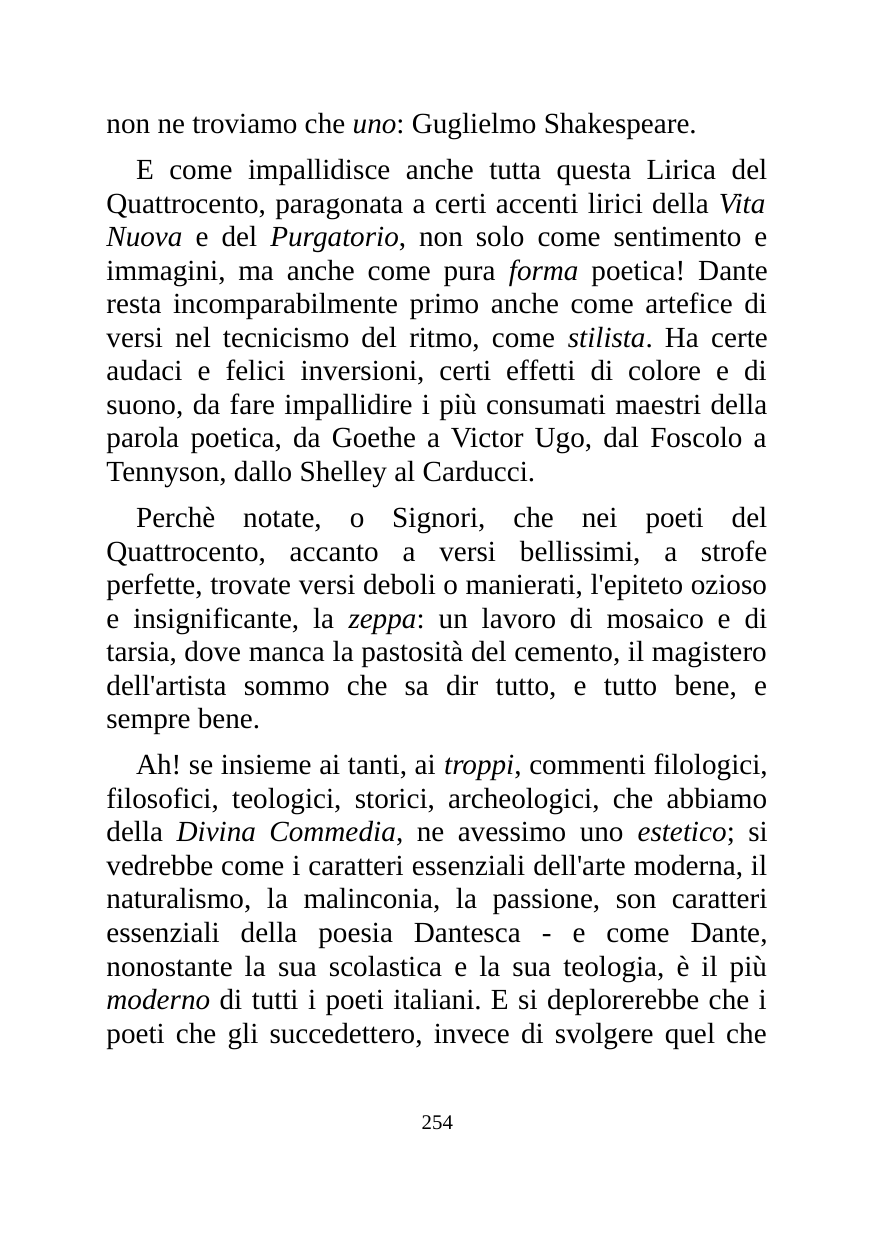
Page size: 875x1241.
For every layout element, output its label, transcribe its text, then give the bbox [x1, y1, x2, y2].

text E come impallidisce anche tutta questa Lirica del Quattrocento, paragonata a certi accenti lirici della Vita Nuova e del Purgatorio, non solo come sentimento e immagini, ma anche come pura forma poetica! Dante resta incomparabilmente primo anche come artefice di versi nel tecnicismo del ritmo, come stilista. Ha certe audaci e felici inversioni, certi effetti di colore e di suono, da fare impallidire i più consumati maestri della parola poetica, da Goethe a Victor Ugo, dal Foscolo a Tennyson, dallo Shelley al Carducci. [106, 152, 768, 488]
text Ah! se insieme ai tanti, ai troppi, commenti filologici, filosofici, teologici, storici, archeologici, che abbiamo della Divina Commedia, ne avessimo uno estetico; si vedrebbe come i caratteri essenziali dell'arte moderna, il naturalismo, la malinconia, la passione, son caratteri essenziali della poesia Dantesca - e come Dante, nonostante la sua scolastica e la sua teologia, è il più moderno di tutti i poeti italiani. E si deplorerebbe che i poeti che gli succedettero, invece di svolgere quel che [106, 747, 768, 1049]
text Perchè notate, o Signori, che nei poeti del Quattrocento, accanto a versi bellissimi, a strofe perfette, trovate versi deboli o manierati, l'epiteto ozioso e insignificante, la zeppa: un lavoro di mosaico e di tarsia, dove manca la pastosità del cemento, il magistero dell'artista sommo che sa dir tutto, e tutto bene, e sempre bene. [106, 500, 768, 735]
text non ne troviamo che uno: Guglielmo Shakespeare. [106, 106, 768, 140]
